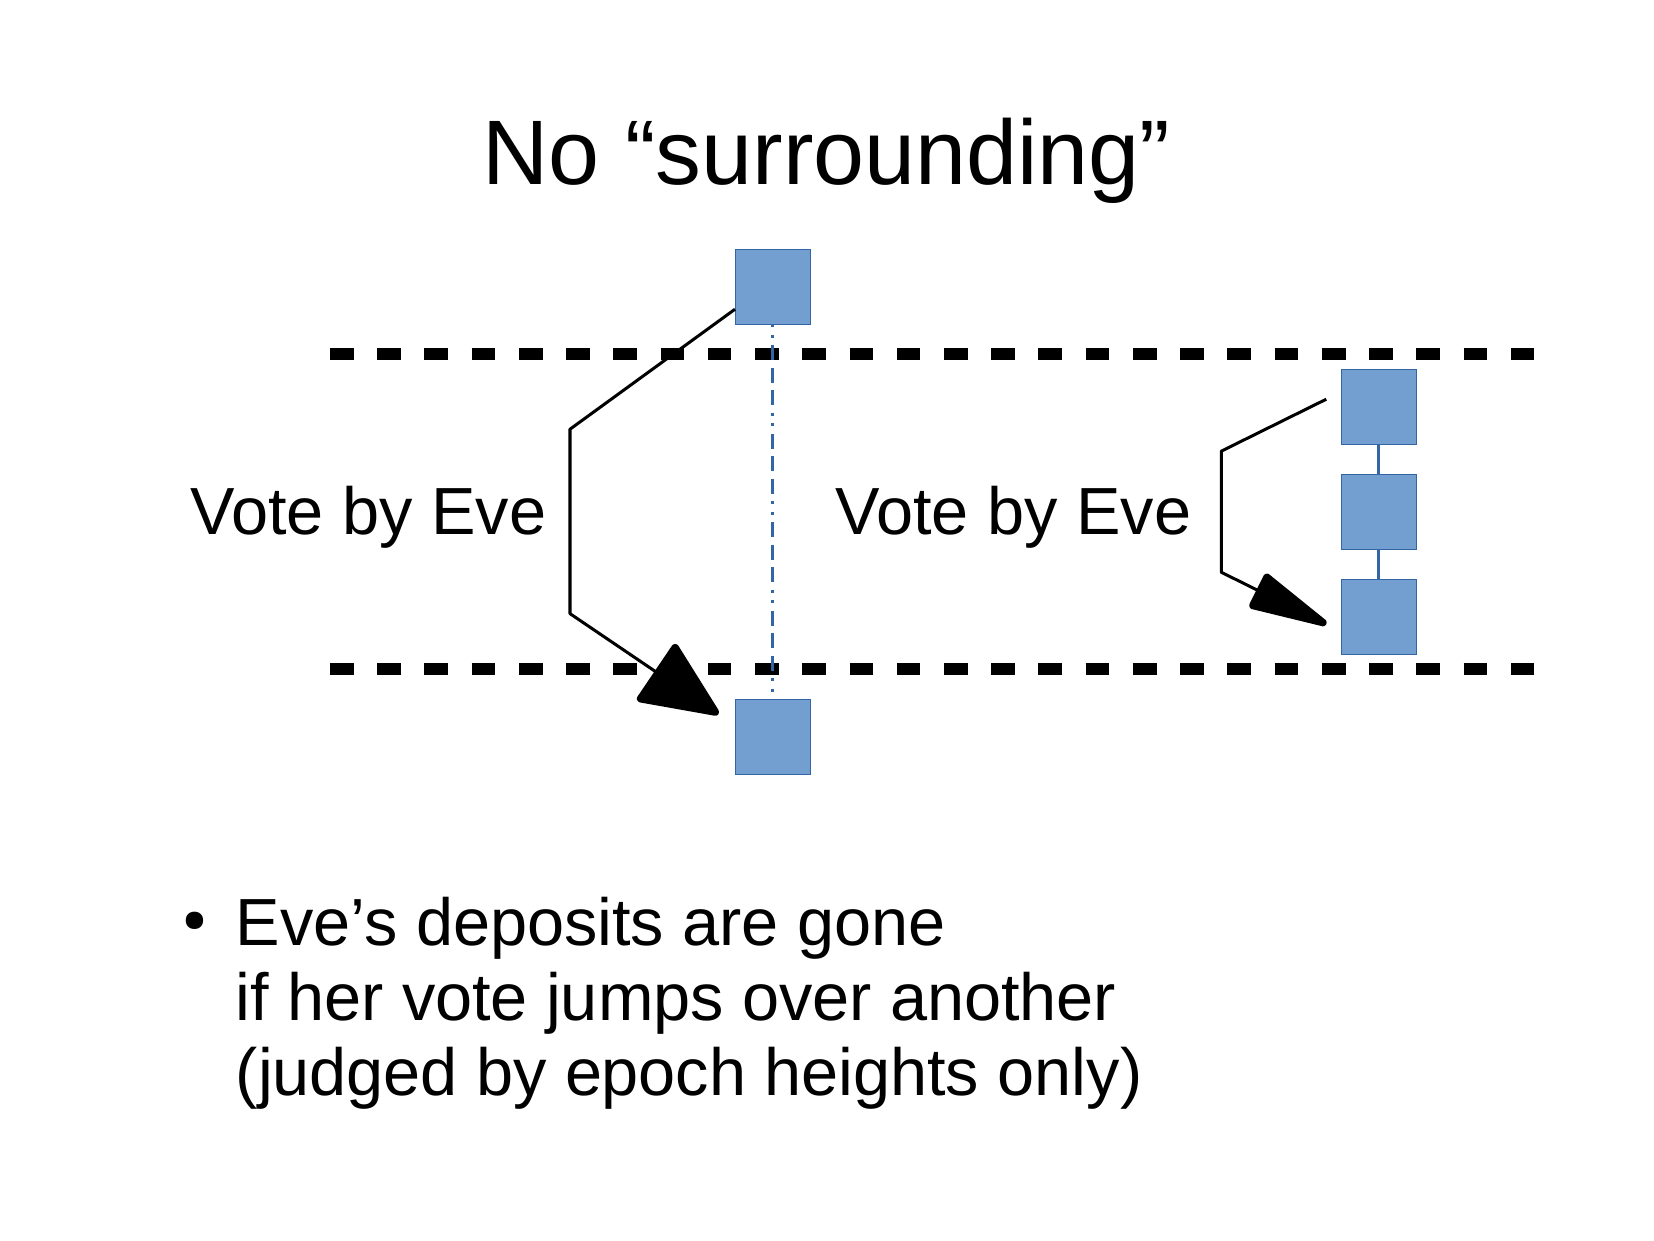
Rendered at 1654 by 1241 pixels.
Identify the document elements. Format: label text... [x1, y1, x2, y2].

text_box [1341, 579, 1417, 655]
text_box Eve’s deposits are gone if her vote jumps over another (judged by epoch heights only) [165, 885, 1636, 1184]
text_box Vote by Eve [120, 474, 571, 550]
text_box [735, 699, 811, 775]
text_box [1341, 474, 1417, 550]
text_box [1341, 369, 1417, 445]
text_box [735, 249, 811, 325]
title No “surrounding” [82, 49, 1571, 257]
text_box Vote by Eve [765, 474, 1216, 550]
